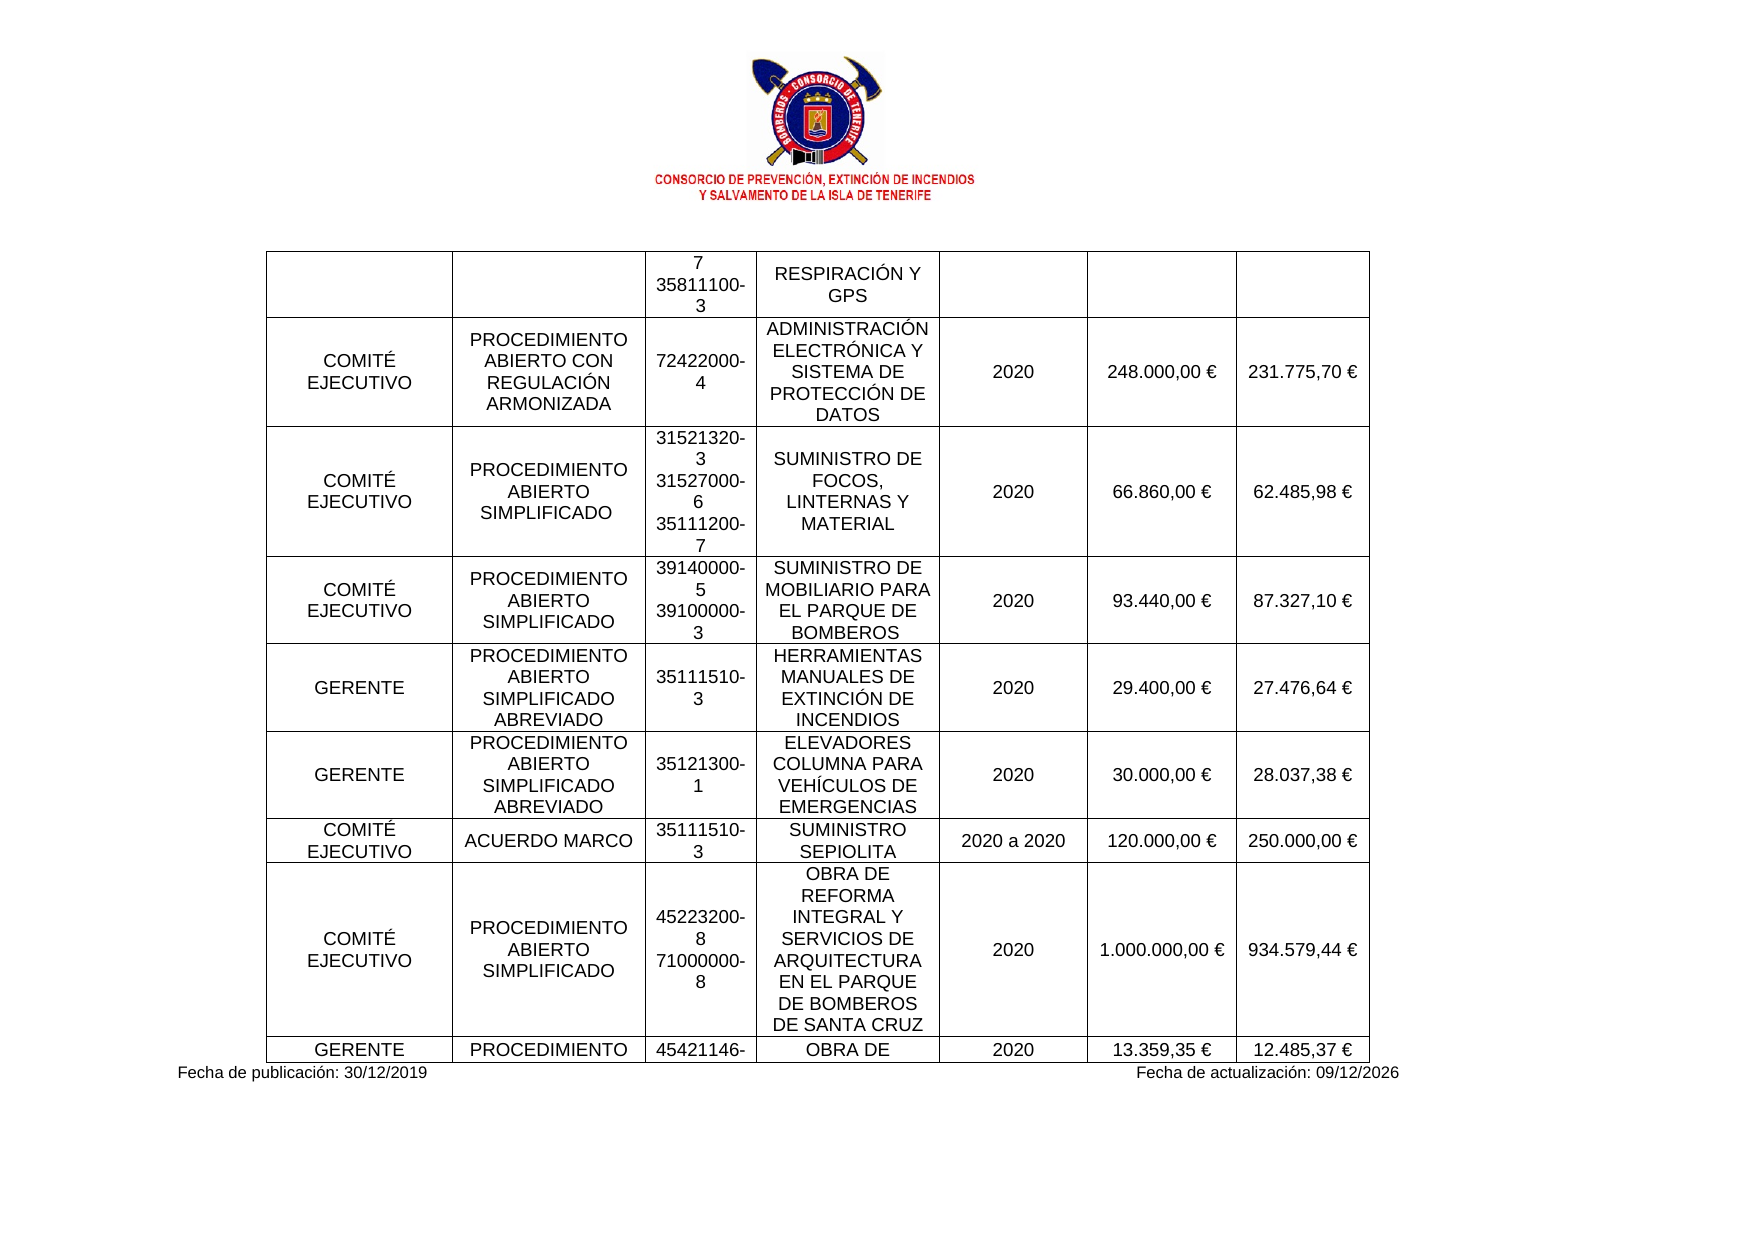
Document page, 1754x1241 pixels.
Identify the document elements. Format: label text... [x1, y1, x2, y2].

table_cell 39140000-5 39100000-3 [646, 557, 756, 643]
table_cell PROCEDIMIENTO ABIERTO SIMPLIFICADO [453, 427, 645, 556]
table_cell GERENTE [267, 1037, 452, 1062]
table_cell 35121300-1 [646, 732, 756, 818]
table_cell 2020 [940, 644, 1087, 731]
table_cell 66.860,00 € [1088, 427, 1236, 556]
table_cell 120.000,00 € [1088, 819, 1236, 862]
table_cell SUMINISTRO SEPIOLITA [757, 819, 939, 862]
table_cell GERENTE [267, 644, 452, 731]
table_cell 1.000.000,00 € [1088, 863, 1236, 1036]
table_cell 35111510-3 [646, 644, 756, 731]
table_cell 2020 [940, 318, 1087, 426]
table_cell 2020 [940, 427, 1087, 556]
table_cell 7 35811100-3 [646, 252, 756, 317]
table_cell PROCEDIMIENTO ABIERTO SIMPLIFICADO ABREVIADO [453, 732, 645, 818]
table_cell [453, 252, 645, 317]
table_cell 250.000,00 € [1237, 819, 1369, 862]
table_cell 248.000,00 € [1088, 318, 1236, 426]
table_cell [940, 252, 1087, 317]
table_cell 45421146- [646, 1037, 756, 1062]
table_cell GERENTE [267, 732, 452, 818]
table_cell 45223200-8 71000000-8 [646, 863, 756, 1036]
table_cell 2020 a 2020 [940, 819, 1087, 862]
table_cell 30.000,00 € [1088, 732, 1236, 818]
table_cell 934.579,44 € [1237, 863, 1369, 1036]
table_cell 31521320-3 31527000-6 35111200-7 [646, 427, 756, 556]
table_cell 2020 [940, 1037, 1087, 1062]
table_cell PROCEDIMIENTO ABIERTO CON REGULACIÓN ARMONIZADA [453, 318, 645, 426]
table_cell COMITÉ EJECUTIVO [267, 863, 452, 1036]
table_cell OBRA DE [757, 1037, 939, 1062]
table_cell 28.037,38 € [1237, 732, 1369, 818]
table_cell 27.476,64 € [1237, 644, 1369, 731]
table_cell PROCEDIMIENTO [453, 1037, 645, 1062]
table_cell 12.485,37 € [1237, 1037, 1369, 1062]
table_cell [1237, 252, 1369, 317]
table_cell COMITÉ EJECUTIVO [267, 557, 452, 643]
table_cell OBRA DE REFORMA INTEGRAL Y SERVICIOS DE ARQUITECTURA EN EL PARQUE DE BOMBEROS DE SANTA CRUZ [757, 863, 939, 1036]
table_cell 13.359,35 € [1088, 1037, 1236, 1062]
table_cell COMITÉ EJECUTIVO [267, 318, 452, 426]
table_cell SUMINISTRO DE FOCOS, LINTERNAS Y MATERIAL [757, 427, 939, 556]
table_cell PROCEDIMIENTO ABIERTO SIMPLIFICADO ABREVIADO [453, 644, 645, 731]
table_cell 2020 [940, 863, 1087, 1036]
table_cell PROCEDIMIENTO ABIERTO SIMPLIFICADO [453, 863, 645, 1036]
table_cell 87.327,10 € [1237, 557, 1369, 643]
table_cell RESPIRACIÓN Y GPS [757, 252, 939, 317]
table_cell [1088, 252, 1236, 317]
table_cell ACUERDO MARCO [453, 819, 645, 862]
table_cell 2020 [940, 732, 1087, 818]
table_cell 72422000-4 [646, 318, 756, 426]
table_cell 29.400,00 € [1088, 644, 1236, 731]
table_cell [267, 252, 452, 317]
table_cell ELEVADORES COLUMNA PARA VEHÍCULOS DE EMERGENCIAS [757, 732, 939, 818]
table_cell 2020 [940, 557, 1087, 643]
table_cell 93.440,00 € [1088, 557, 1236, 643]
table_cell SUMINISTRO DE MOBILIARIO PARA EL PARQUE DE BOMBEROS [757, 557, 939, 643]
table_cell HERRAMIENTAS MANUALES DE EXTINCIÓN DE INCENDIOS [757, 644, 939, 731]
table_cell 62.485,98 € [1237, 427, 1369, 556]
table_cell ADMINISTRACIÓN ELECTRÓNICA Y SISTEMA DE PROTECCIÓN DE DATOS [757, 318, 939, 426]
table_cell 35111510-3 [646, 819, 756, 862]
table_cell COMITÉ EJECUTIVO [267, 819, 452, 862]
table_cell 231.775,70 € [1237, 318, 1369, 426]
table_cell COMITÉ EJECUTIVO [267, 427, 452, 556]
table_cell PROCEDIMIENTO ABIERTO SIMPLIFICADO [453, 557, 645, 643]
